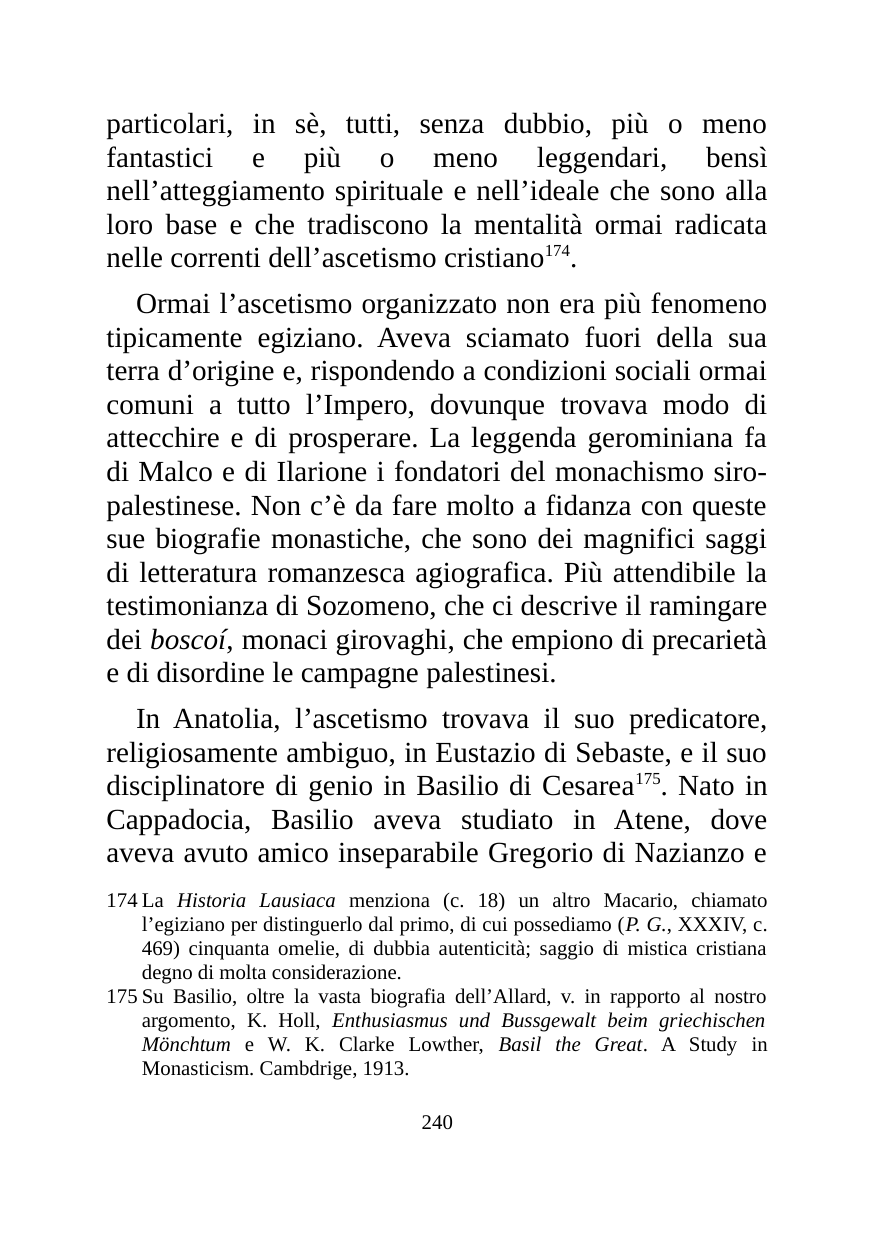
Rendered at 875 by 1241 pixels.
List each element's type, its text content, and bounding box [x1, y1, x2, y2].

text La Historia Lausiaca menziona (c. 18) un altro Macario, chiamato l’egiziano per distinguerlo dal primo, di cui possediamo (P. G., XXXIV, c. 469) cinquanta omelie, di dubbia autenticità; saggio di mistica cristiana degno di molta considerazione. [106, 888, 768, 984]
text Ormai l’ascetismo organizzato non era più fenomeno tipicamente egiziano. Aveva sciamato fuori della sua terra d’origine e, rispondendo a condizioni sociali ormai comuni a tutto l’Impero, dovunque trovava modo di attecchire e di prosperare. La leggenda gerominiana fa di Malco e di Ilarione i fondatori del monachismo siro-palestinese. Non c’è da fare molto a fidanza con queste sue biografie monastiche, che sono dei magnifici saggi di letteratura romanzesca agiografica. Più attendibile la testimonianza di Sozomeno, che ci descrive il ramingare dei boscoí, monaci girovaghi, che empiono di precarietà e di disordine le campagne palestinesi. [106, 286, 768, 689]
text particolari, in sè, tutti, senza dubbio, più o meno fantastici e più o meno leggendari, bensì nell’atteggiamento spirituale e nell’ideale che sono alla loro base e che tradiscono la mentalità ormai radicata nelle correnti dell’ascetismo cristiano. [106, 106, 768, 274]
text In Anatolia, l’ascetismo trovava il suo predicatore, religiosamente ambiguo, in Eustazio di Sebaste, e il suo disciplinatore di genio in Basilio di Cesarea. Nato in Cappadocia, Basilio aveva studiato in Atene, dove aveva avuto amico inseparabile Gregorio di Nazianzo e [106, 701, 768, 869]
text Su Basilio, oltre la vasta biografia dell’Allard, v. in rapporto al nostro argomento, K. Holl, Enthusiasmus und Bussgewalt beim griechischen Mönchtum e W. K. Clarke Lowther, Basil the Great. A Study in Monasticism. Cambdrige, 1913. [106, 984, 768, 1080]
